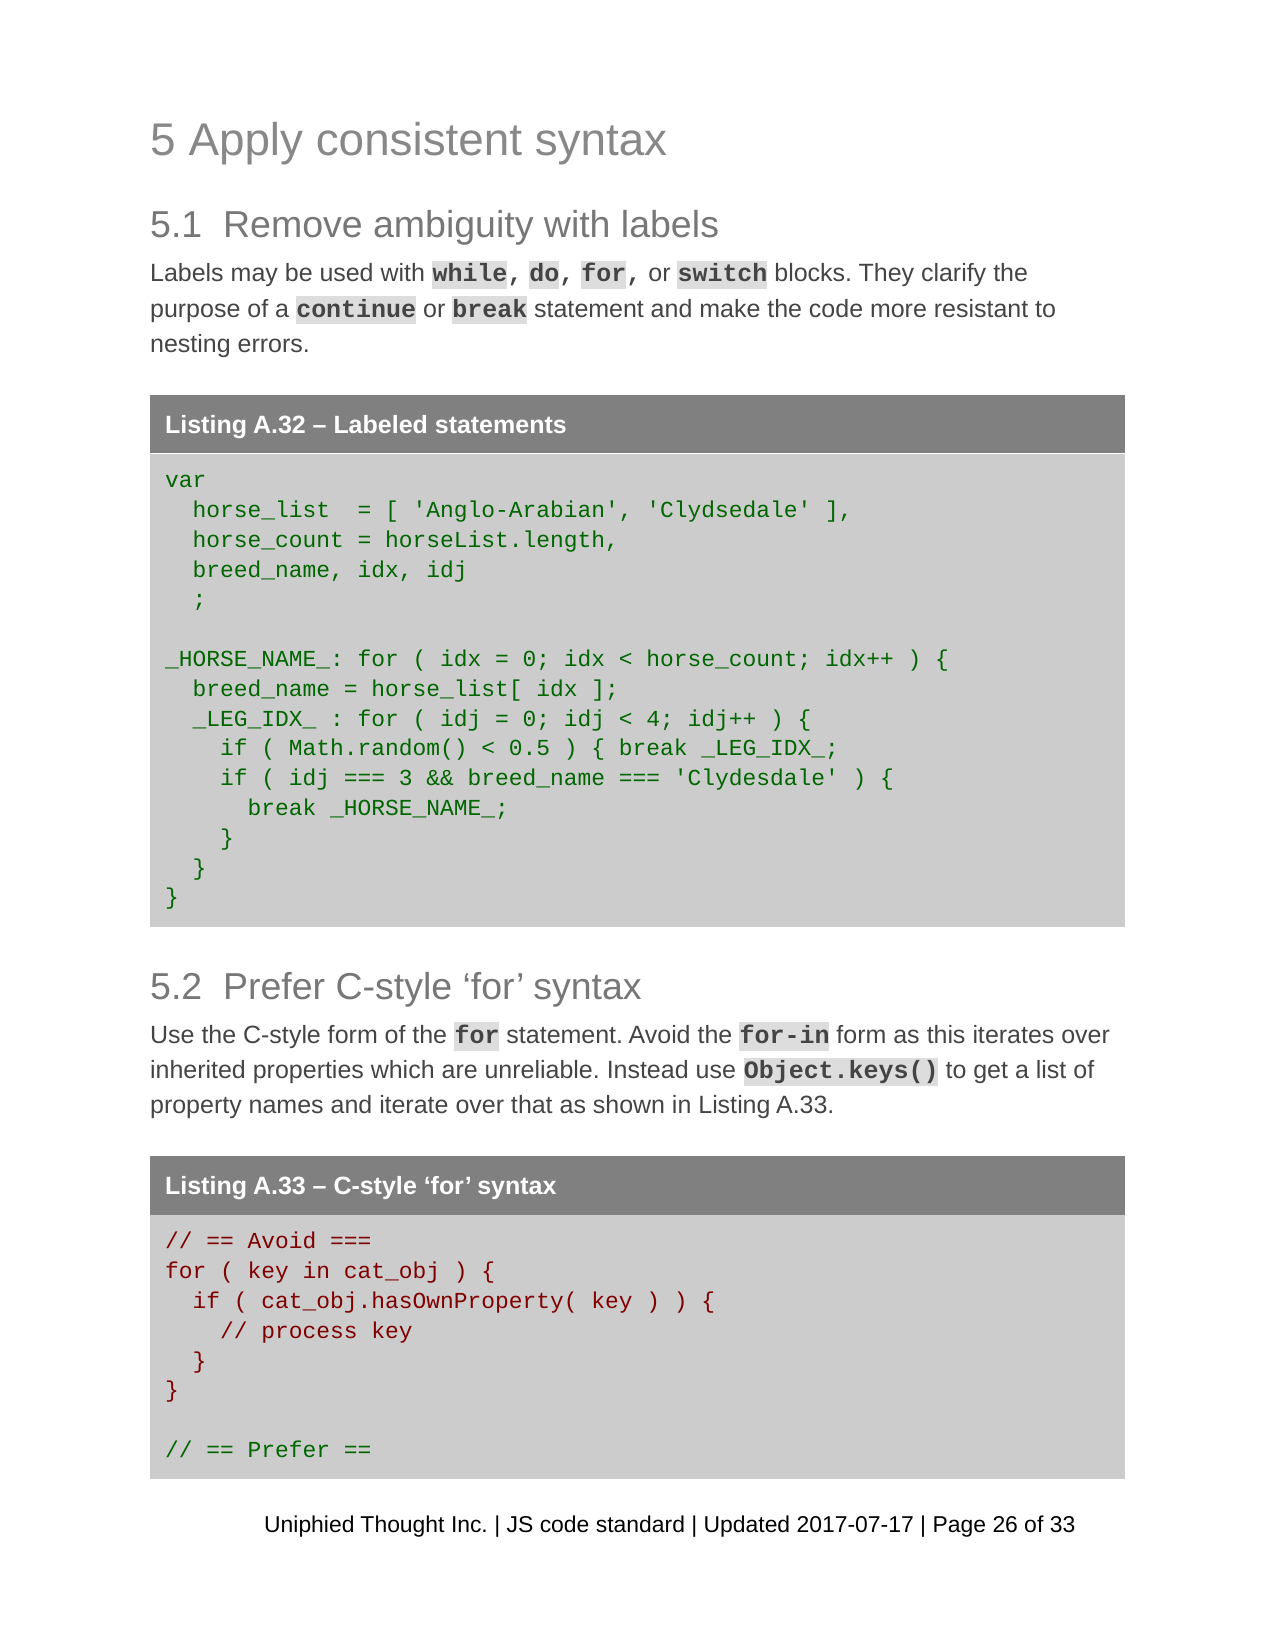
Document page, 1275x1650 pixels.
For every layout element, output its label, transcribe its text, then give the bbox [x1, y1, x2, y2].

subtitle Apply consistent syntax [150, 112, 1125, 165]
subtitle Remove ambiguity with labels [150, 203, 1125, 246]
subtitle Prefer C-style ‘for’ syntax [150, 964, 1125, 1007]
table_header Listing A.32 – Labeled statements [150, 395, 1125, 453]
table_header Listing A.33 – C-style ‘for’ syntax [150, 1156, 1125, 1215]
table_cell var horse_list = [ 'Anglo-Arabian', 'Clydsedale' ], horse_count = horseList.length, breed_name, idx, idj ; _HORSE_NAME_: for ( idx = 0; idx < horse_count; idx++ ) { breed_name = horse_list[ idx ]; _LEG_IDX_ : for ( idj = 0; idj < 4; idj++ ) { if ( Math.random() < 0.5 ) { break _LEG_IDX_; if ( idj === 3 && breed_name === 'Clydesdale' ) { break _HORSE_NAME_; } } } [150, 454, 1125, 927]
table_cell // == Avoid === for ( key in cat_obj ) { if ( cat_obj.hasOwnProperty( key ) ) { // process key } } // == Prefer == [150, 1215, 1125, 1479]
text Labels may be used with while, do, for, or switch blocks. They clarify the purpose of a continue or break statement and make the code more resistant to nesting errors. [150, 258, 1125, 357]
text Use the C-style form of the for statement. Avoid the for-in form as this iterates over inherited properties which are unreliable. Instead use Object.keys() to get a list of property names and iterate over that as shown in Listing A.33. [150, 1020, 1125, 1119]
